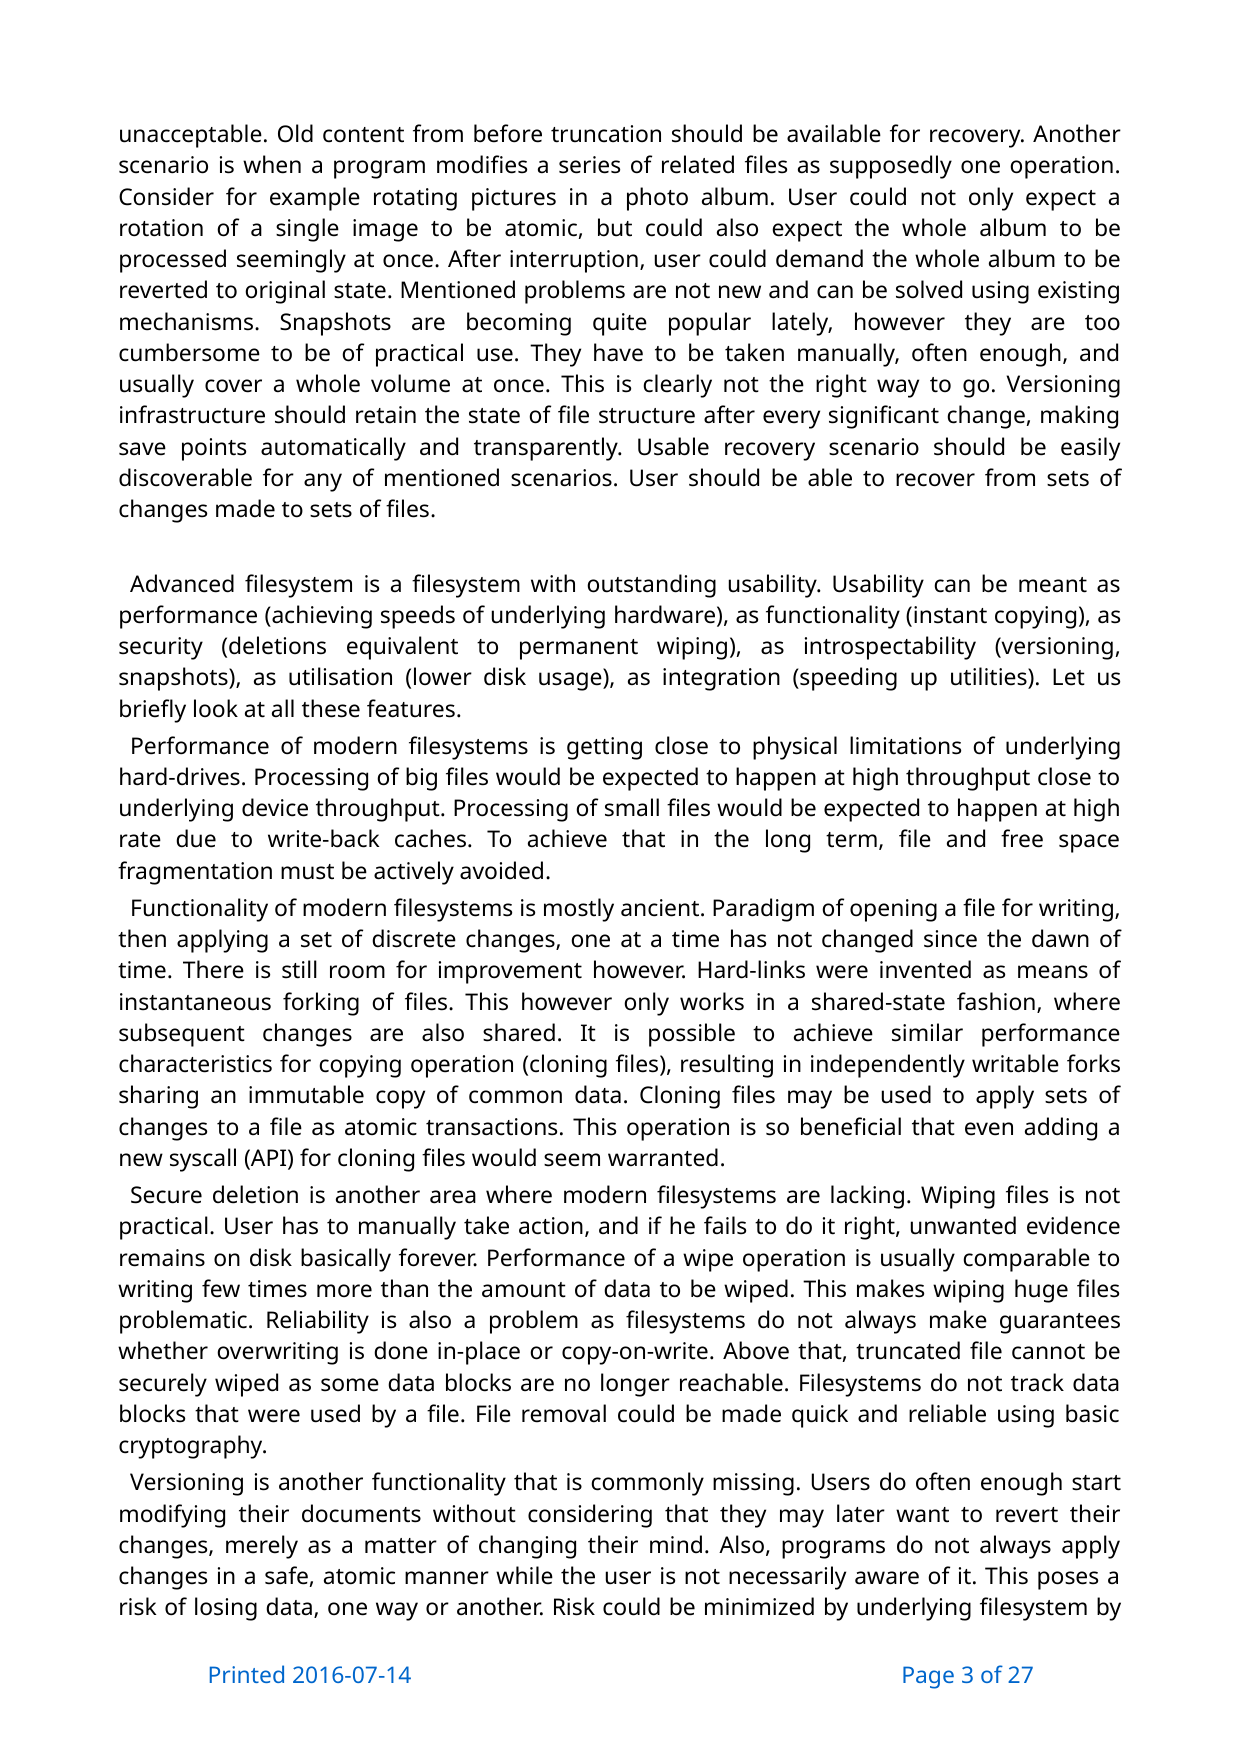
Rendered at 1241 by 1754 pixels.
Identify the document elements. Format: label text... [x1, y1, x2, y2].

text Performance of modern filesystems is getting close to physical limitations of underlying hard-drives. Processing of big files would be expected to happen at high throughput close to underlying device throughput. Processing of small files would be expected to happen at high rate due to write-back caches. To achieve that in the long term, file and free space fragmentation must be actively avoided. [118, 730, 1122, 886]
text unacceptable. Old content from before truncation should be available for recovery. Another scenario is when a program modifies a series of related files as supposedly one operation. Consider for example rotating pictures in a photo album. User could not only expect a rotation of a single image to be atomic, but could also expect the whole album to be processed seemingly at once. After interruption, user could demand the whole album to be reverted to original state. Mentioned problems are not new and can be solved using existing mechanisms. Snapshots are becoming quite popular lately, however they are too cumbersome to be of practical use. They have to be taken manually, often enough, and usually cover a whole volume at once. This is clearly not the right way to go. Versioning infrastructure should retain the state of file structure after every significant change, making save points automatically and transparently. Usable recovery scenario should be easily discoverable for any of mentioned scenarios. User should be able to recover from sets of changes made to sets of files. [118, 118, 1122, 524]
text Versioning is another functionality that is commonly missing. Users do often enough start modifying their documents without considering that they may later want to revert their changes, merely as a matter of changing their mind. Also, programs do not always apply changes in a safe, atomic manner while the user is not necessarily aware of it. This poses a risk of losing data, one way or another. Risk could be minimized by underlying filesystem by [118, 1466, 1122, 1622]
text Secure deletion is another area where modern filesystems are lacking. Wiping files is not practical. User has to manually take action, and if he fails to do it right, unwanted evidence remains on disk basically forever. Performance of a wipe operation is usually comparable to writing few times more than the amount of data to be wiped. This makes wiping huge files problematic. Reliability is also a problem as filesystems do not always make guarantees whether overwriting is done in-place or copy-on-write. Above that, truncated file cannot be securely wiped as some data blocks are no longer reachable. Filesystems do not track data blocks that were used by a file. File removal could be made quick and reliable using basic cryptography. [118, 1179, 1122, 1460]
text Advanced filesystem is a filesystem with outstanding usability. Usability can be meant as performance (achieving speeds of underlying hardware), as functionality (instant copying), as security (deletions equivalent to permanent wiping), as introspectability (versioning, snapshots), as utilisation (lower disk usage), as integration (speeding up utilities). Let us briefly look at all these features. [118, 567, 1122, 724]
text Functionality of modern filesystems is mostly ancient. Paradigm of opening a file for writing, then applying a set of discrete changes, one at a time has not changed since the dawn of time. There is still room for improvement however. Hard-links were invented as means of instantaneous forking of files. This however only works in a shared-state fashion, where subsequent changes are also shared. It is possible to achieve similar performance characteristics for copying operation (cloning files), resulting in independently writable forks sharing an immutable copy of common data. Cloning files may be used to apply sets of changes to a file as atomic transactions. This operation is so beneficial that even adding a new syscall (API) for cloning files would seem warranted. [118, 892, 1122, 1173]
